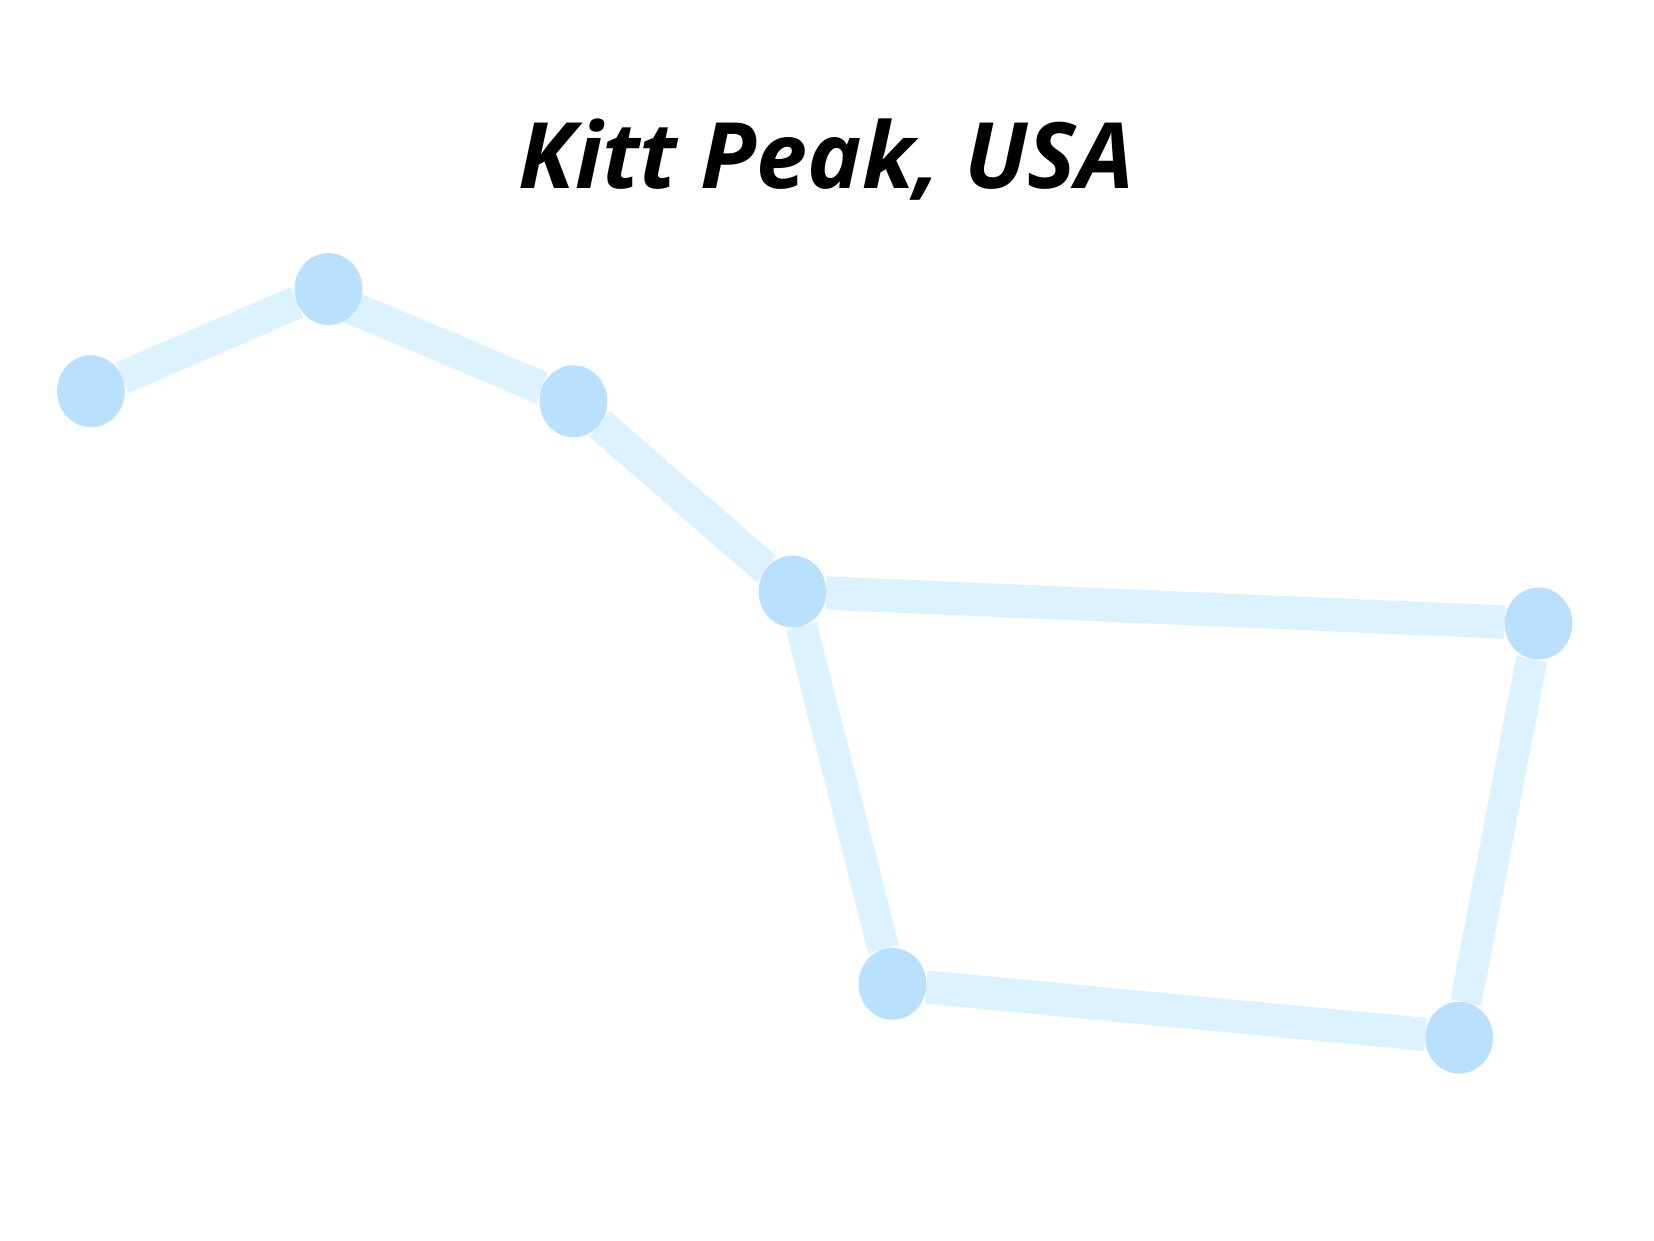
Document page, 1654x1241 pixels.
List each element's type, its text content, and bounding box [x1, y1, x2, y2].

title Kitt Peak, USA [82, 56, 1571, 250]
